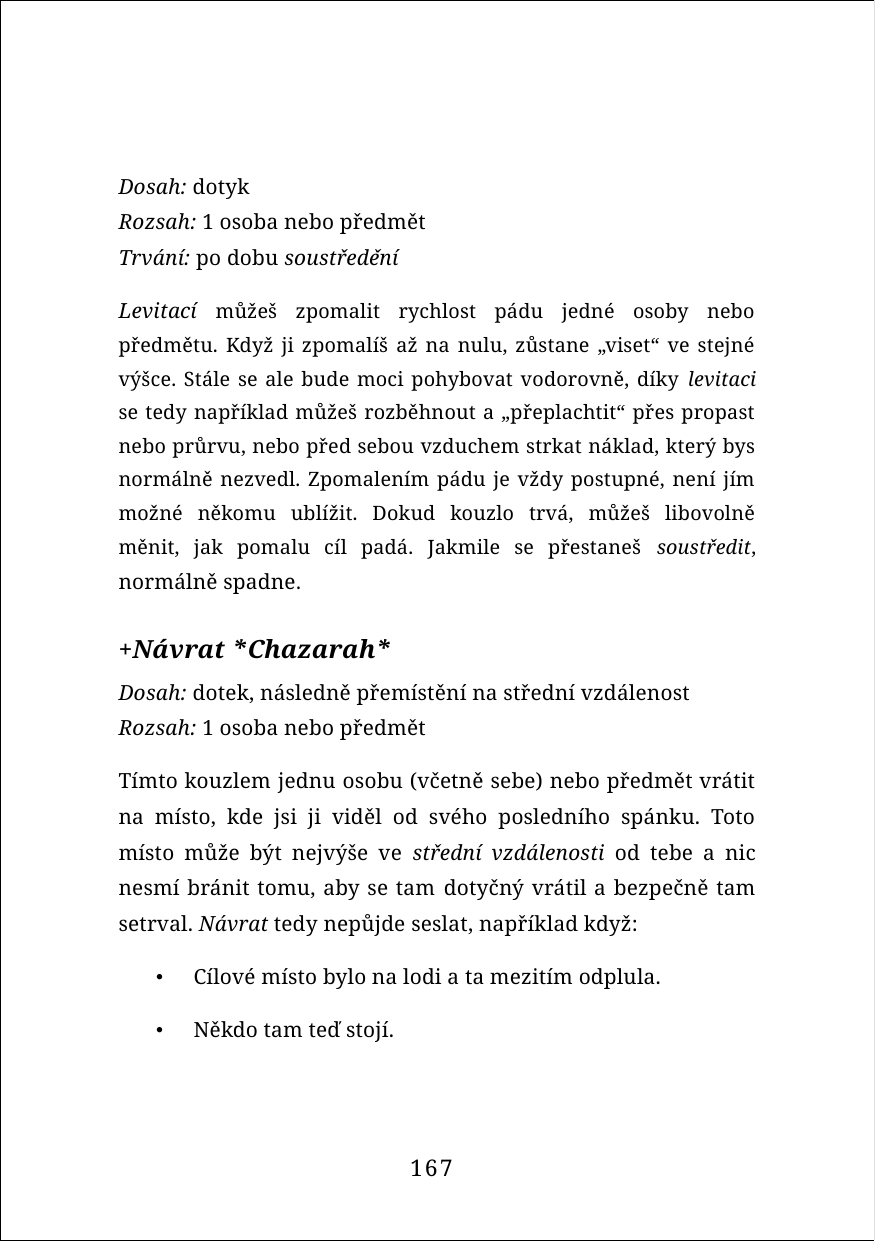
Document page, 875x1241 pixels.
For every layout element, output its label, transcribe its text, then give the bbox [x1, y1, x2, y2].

list Někdo tam teď stojí. [156, 1015, 756, 1044]
text Tímto kouzlem jednu osobu (včetně sebe) nebo předmět vrátit na místo, kde jsi ji viděl od svého posledního spánku. Toto místo může být nejvýše ve střední vzdálenosti od tebe a nic nesmí bránit tomu, aby se tam dotyčný vrátil a bezpečně tam setrval. Návrat tedy nepůjde seslat, například když: [118, 767, 756, 937]
text Dosah: dotek, následně přemístění na střední vzdálenost Rozsah: 1 osoba nebo předmět [118, 678, 756, 742]
text Levitací můžeš zpomalit rychlost pádu jedné osoby nebo předmětu. Když ji zpomalíš až na nulu, zůstane „viset“ ve stejné výšce. Stále se ale bude moci pohybovat vodorovně, díky levitaci se tedy například můžeš rozběhnout a „přeplachtit“ přes propast nebo průrvu, nebo před sebou vzduchem strkat náklad, který bys normálně nezvedl. Zpomalením pádu je vždy postupné, není jím možné někomu ublížit. Dokud kouzlo trvá, můžeš libovolně měnit, jak pomalu cíl padá. Jakmile se přestaneš soustředit, normálně spadne. [118, 296, 756, 596]
subtitle +Návrat *Chazarah* [118, 632, 756, 666]
list Cílové místo bylo na lodi a ta mezitím odplula. [156, 962, 756, 990]
text Dosah: dotyk Rozsah: 1 osoba nebo předmět Trvání: po dobu soustředění [118, 172, 756, 271]
